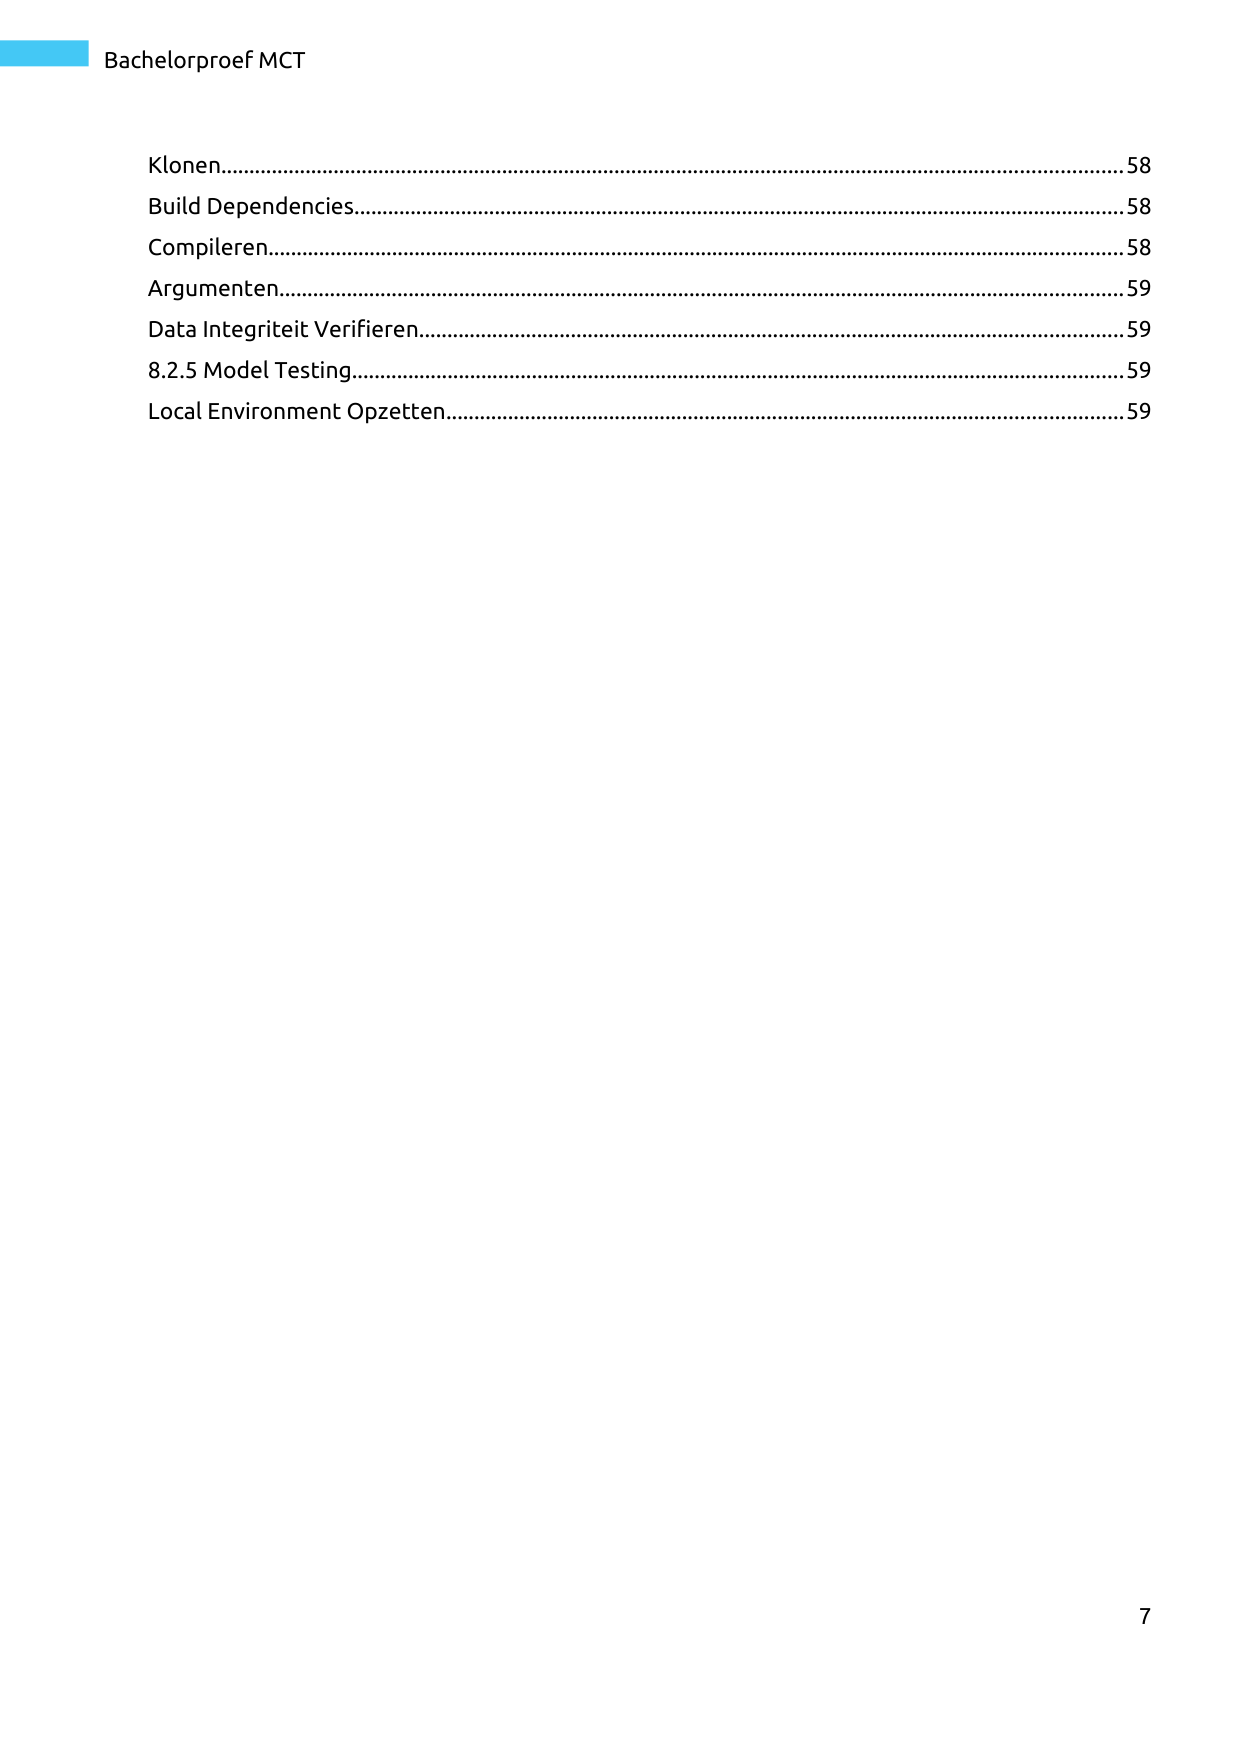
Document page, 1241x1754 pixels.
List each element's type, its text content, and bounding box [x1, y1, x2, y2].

text Argumenten 59 [148, 274, 1152, 301]
text Build Dependencies 58 [148, 192, 1152, 219]
text Data Integriteit Verifieren 59 [148, 315, 1152, 342]
text Klonen 58 [148, 152, 1152, 178]
text Local Environment Opzetten 59 [148, 397, 1152, 423]
text 8.2.5 Model Testing 59 [148, 356, 1152, 383]
text Compileren 58 [148, 233, 1152, 260]
